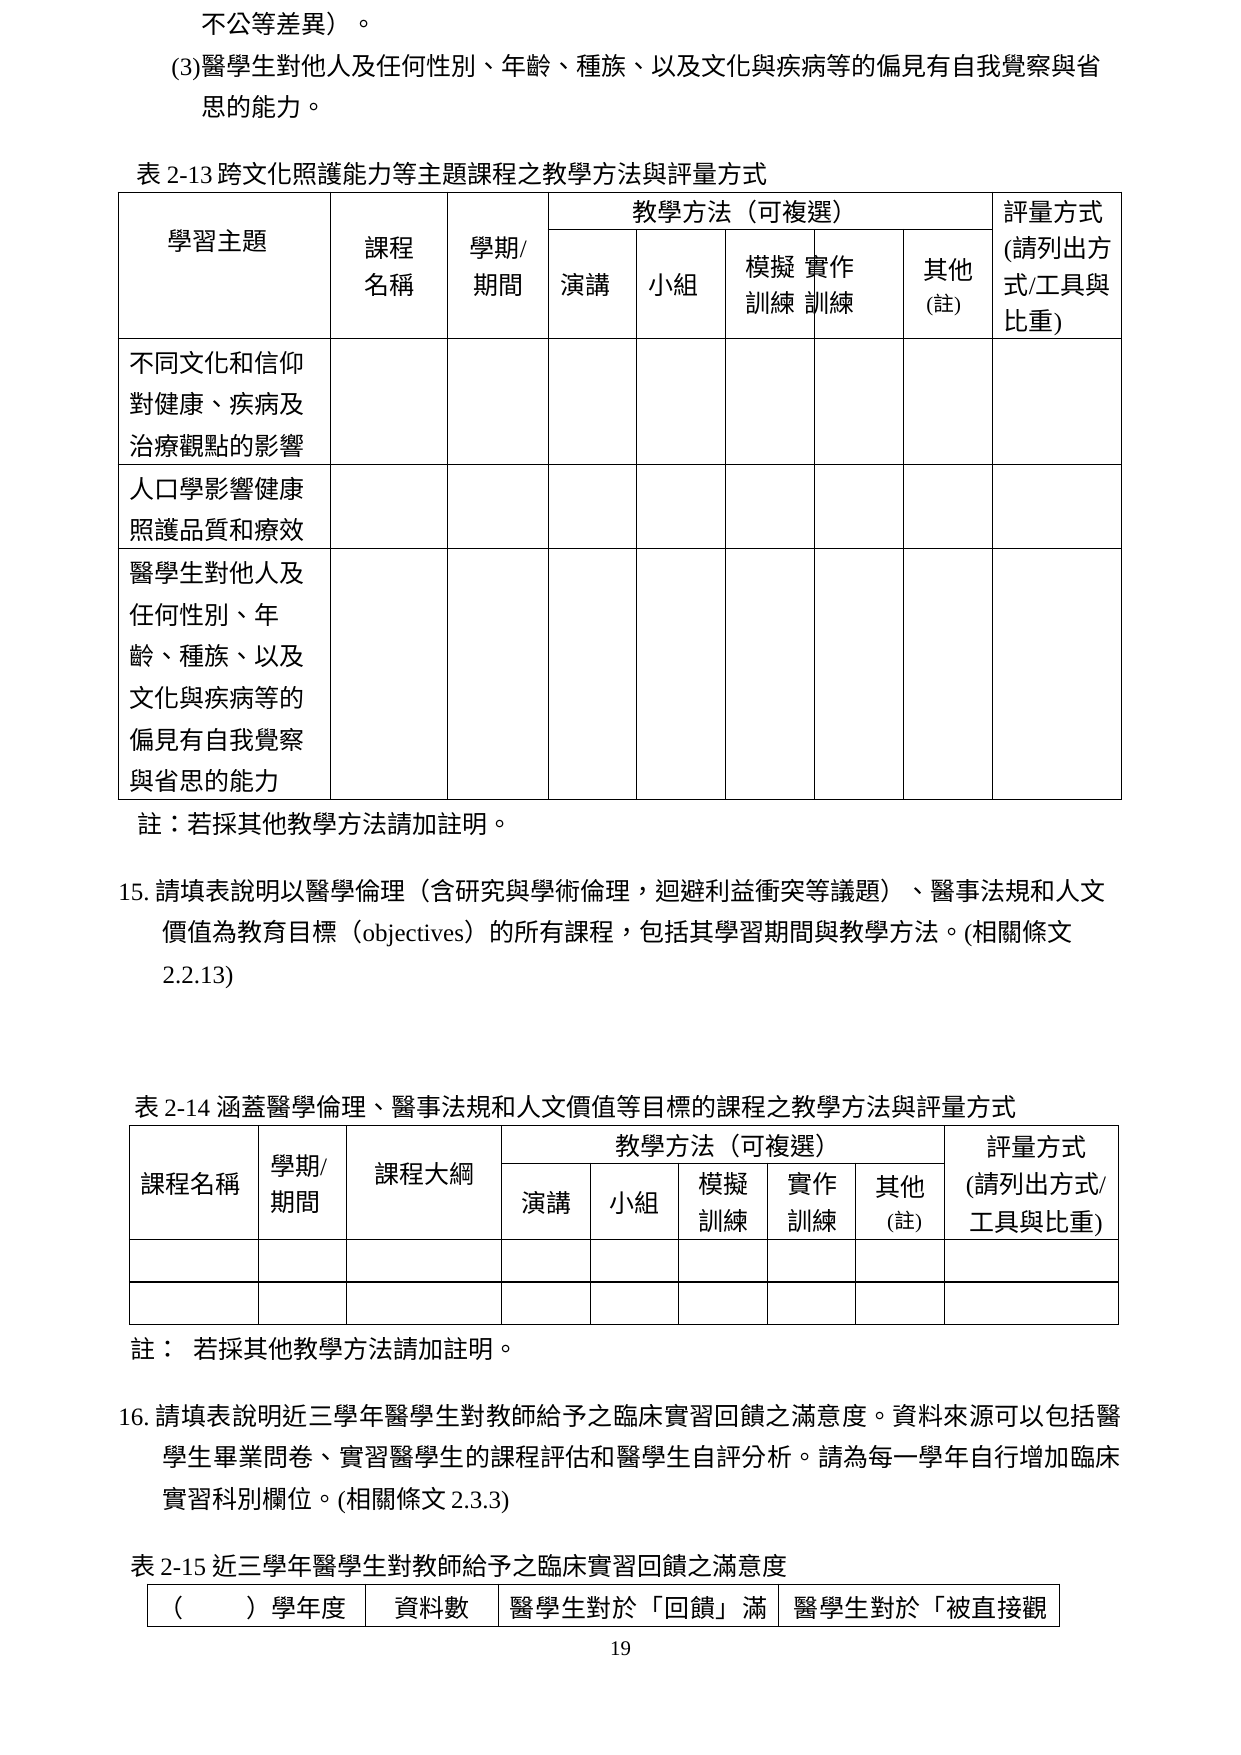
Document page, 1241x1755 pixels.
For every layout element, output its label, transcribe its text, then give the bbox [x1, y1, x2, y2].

table_cell [259, 1283, 346, 1324]
table_cell [815, 339, 903, 464]
list 醫學生對他人及任何性別、年齡、種族、以及文化與疾病等的偏見有自我覺察與省 思的能力。 [171, 42, 1122, 125]
table_cell [679, 1240, 767, 1281]
table_cell 模擬訓練 [679, 1164, 767, 1239]
table_cell 其他 (註) [904, 230, 992, 338]
table_cell 小組 [637, 230, 725, 338]
table_cell [904, 465, 992, 548]
table_header 課程 名稱 [331, 193, 447, 338]
table_header 學期/ 期間 [259, 1126, 346, 1239]
table_cell [904, 339, 992, 464]
table_header 醫學生對於「回饋」滿 [499, 1585, 778, 1626]
table_header 學期/期間 [448, 193, 548, 338]
table_cell [993, 549, 1121, 799]
table_cell [726, 465, 814, 548]
text 表2-15 近三學年醫學生對教師給予之臨床實習回饋之滿意度 [74, 1542, 1122, 1583]
table_cell [945, 1240, 1118, 1281]
table_cell [856, 1283, 944, 1324]
table_header （ ）學年度 [148, 1585, 365, 1626]
text 表2-14 涵蓋醫學倫理、醫事法規和人文價值等目標的課程之教學方法與評量方式 [59, 1083, 1122, 1125]
text 註： 若採其他教學方法請加註明。 [118, 1325, 1122, 1367]
table_cell [993, 465, 1121, 548]
table_header 課程大綱 [347, 1126, 501, 1239]
table_cell [679, 1283, 767, 1324]
table_header 醫學生對於「被直接觀 [779, 1585, 1059, 1626]
text 註：若採其他教學方法請加註明。 [118, 800, 1122, 842]
table_cell [637, 339, 725, 464]
table_cell [904, 549, 992, 799]
table_header 教學方法（可複選） [549, 193, 992, 229]
table_cell 實作 訓練 [815, 230, 903, 338]
table_cell 醫學生對他人及任何性別、年齡、種族、以及文化與疾病等的偏見有自我覺察與省思的能力 [119, 549, 330, 799]
table_header 教學方法（可複選） [502, 1126, 944, 1162]
table_cell [591, 1283, 678, 1324]
table_cell 模擬 訓練 [726, 230, 814, 338]
table_cell 實作訓練 [768, 1164, 855, 1239]
table_cell [815, 549, 903, 799]
table_cell [549, 465, 636, 548]
table_cell [637, 465, 725, 548]
table_cell 演講 [549, 230, 636, 338]
text 表2-13跨文化照護能力等主題課程之教學方法與評量方式 [118, 150, 1122, 192]
table_cell [768, 1240, 855, 1281]
table_cell [347, 1283, 501, 1324]
table_header 資料數 [366, 1585, 498, 1626]
list 不公等差異）。 [171, 0, 1122, 42]
table_cell [726, 549, 814, 799]
table_cell [448, 549, 548, 799]
table_cell [130, 1240, 258, 1281]
table_cell [448, 465, 548, 548]
table_cell [637, 549, 725, 799]
table_cell [331, 465, 447, 548]
table_cell [331, 339, 447, 464]
table_cell [502, 1240, 590, 1281]
table_cell [549, 549, 636, 799]
table_cell [726, 339, 814, 464]
table_header 評量方式 (請列出方式/工具與比重) [993, 193, 1121, 338]
table_cell [993, 339, 1121, 464]
table_cell [331, 549, 447, 799]
table_cell 不同文化和信仰對健康、疾病及治療觀點的影響 [119, 339, 330, 464]
table_cell 人口學影響健康照護品質和療效 [119, 465, 330, 548]
table_cell [347, 1240, 501, 1281]
list 請填表說明近三學年醫學生對教師給予之臨床實習回饋之滿意度。資料來源可以包括醫學生畢業問卷、實習醫學生的課程評估和醫學生自評分析。請為每一學年自行增加臨床實習科別欄位。(相關條文2.3.3) [118, 1392, 1122, 1517]
table_cell [448, 339, 548, 464]
table_cell [945, 1283, 1118, 1324]
table_header 評量方式 (請列出方式/ 工具與比重) [945, 1126, 1118, 1239]
table_cell [815, 465, 903, 548]
table_cell [259, 1240, 346, 1281]
table_cell [502, 1283, 590, 1324]
table_cell [856, 1240, 944, 1281]
list 請填表說明以醫學倫理（含研究與學術倫理，迴避利益衝突等議題）、醫事法規和人文價值為教育目標（objectives）的所有課程，包括其學習期間與教學方法。(相關條文2.2.13) [118, 867, 1122, 992]
table_cell [591, 1240, 678, 1281]
table_cell 小組 [591, 1164, 678, 1239]
table_cell 其他 (註) [856, 1164, 944, 1239]
table_cell [549, 339, 636, 464]
table_cell [768, 1283, 855, 1324]
table_header 課程名稱 [130, 1126, 258, 1239]
table_header 學習主題 [119, 193, 330, 338]
table_cell [130, 1283, 258, 1324]
table_cell 演講 [502, 1164, 590, 1239]
